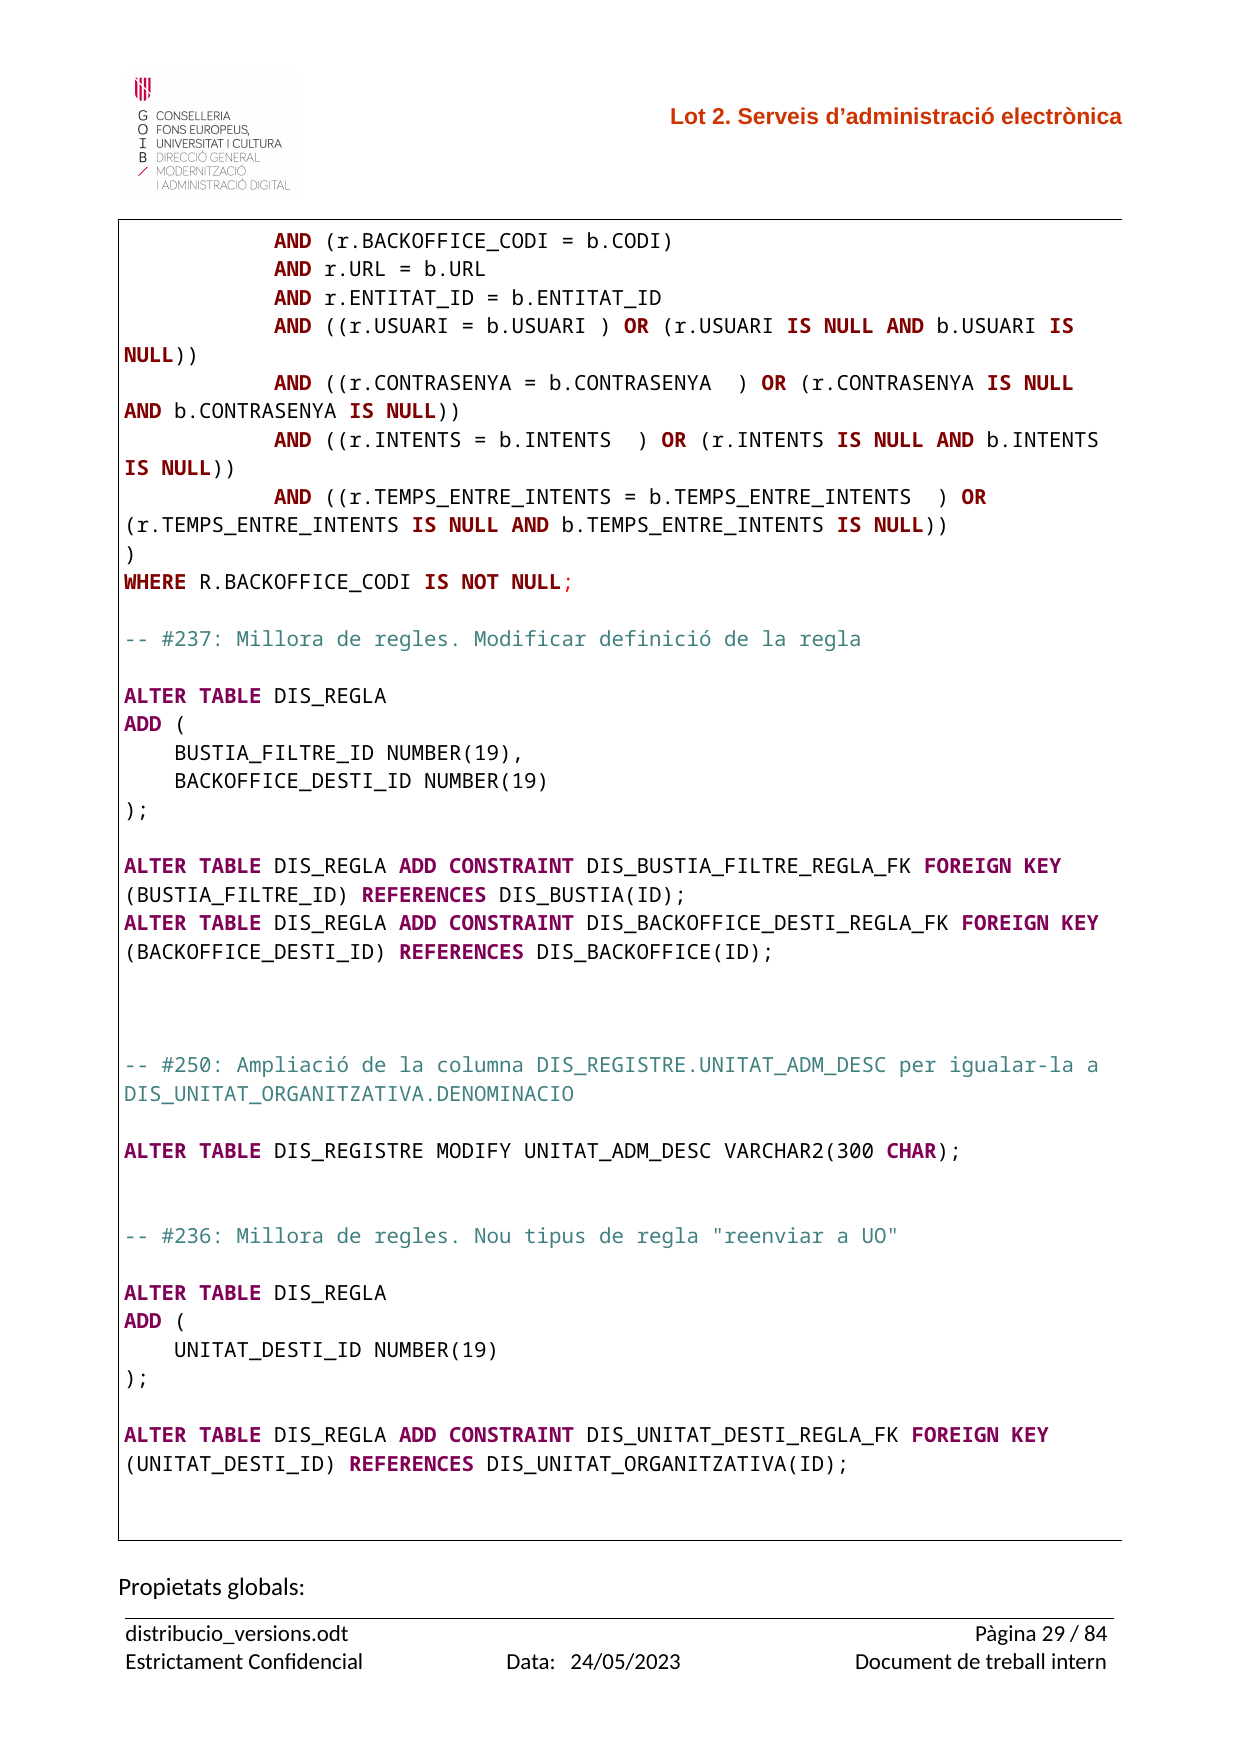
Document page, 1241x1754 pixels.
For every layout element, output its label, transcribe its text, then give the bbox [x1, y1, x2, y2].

text Propietats globals: [118, 1571, 1122, 1602]
table_header AND (r.BACKOFFICE_CODI = b.CODI) AND r.URL = b.URL AND r.ENTITAT_ID = b.ENTITAT_ID AND ((r.USUARI = b.USUARI ) OR (r.USUARI IS NULL AND b.USUARI IS NULL)) AND ((r.CONTRASENYA = b.CONTRASENYA ) OR (r.CONTRASENYA IS NULL AND b.CONTRASENYA IS NULL)) AND ((r.INTENTS = b.INTENTS ) OR (r.INTENTS IS NULL AND b.INTENTS IS NULL)) AND ((r.TEMPS_ENTRE_INTENTS = b.TEMPS_ENTRE_INTENTS ) OR (r.TEMPS_ENTRE_INTENTS IS NULL AND b.TEMPS_ENTRE_INTENTS IS NULL)) ) WHERE R.BACKOFFICE_CODI IS NOT NULL; -- #237: Millora de regles. Modificar definició de la regla ALTER TABLE DIS_REGLA ADD ( BUSTIA_FILTRE_ID NUMBER(19), BACKOFFICE_DESTI_ID NUMBER(19) ); ALTER TABLE DIS_REGLA ADD CONSTRAINT DIS_BUSTIA_FILTRE_REGLA_FK FOREIGN KEY (BUSTIA_FILTRE_ID) REFERENCES DIS_BUSTIA(ID); ALTER TABLE DIS_REGLA ADD CONSTRAINT DIS_BACKOFFICE_DESTI_REGLA_FK FOREIGN KEY (BACKOFFICE_DESTI_ID) REFERENCES DIS_BACKOFFICE(ID); -- #250: Ampliació de la columna DIS_REGISTRE.UNITAT_ADM_DESC per igualar-la a DIS_UNITAT_ORGANITZATIVA.DENOMINACIO ALTER TABLE DIS_REGISTRE MODIFY UNITAT_ADM_DESC VARCHAR2(300 CHAR); -- #236: Millora de regles. Nou tipus de regla "reenviar a UO" ALTER TABLE DIS_REGLA ADD ( UNITAT_DESTI_ID NUMBER(19) ); ALTER TABLE DIS_REGLA ADD CONSTRAINT DIS_UNITAT_DESTI_REGLA_FK FOREIGN KEY (UNITAT_DESTI_ID) REFERENCES DIS_UNITAT_ORGANITZATIVA(ID); [119, 220, 1122, 1540]
picture [126, 70, 299, 197]
